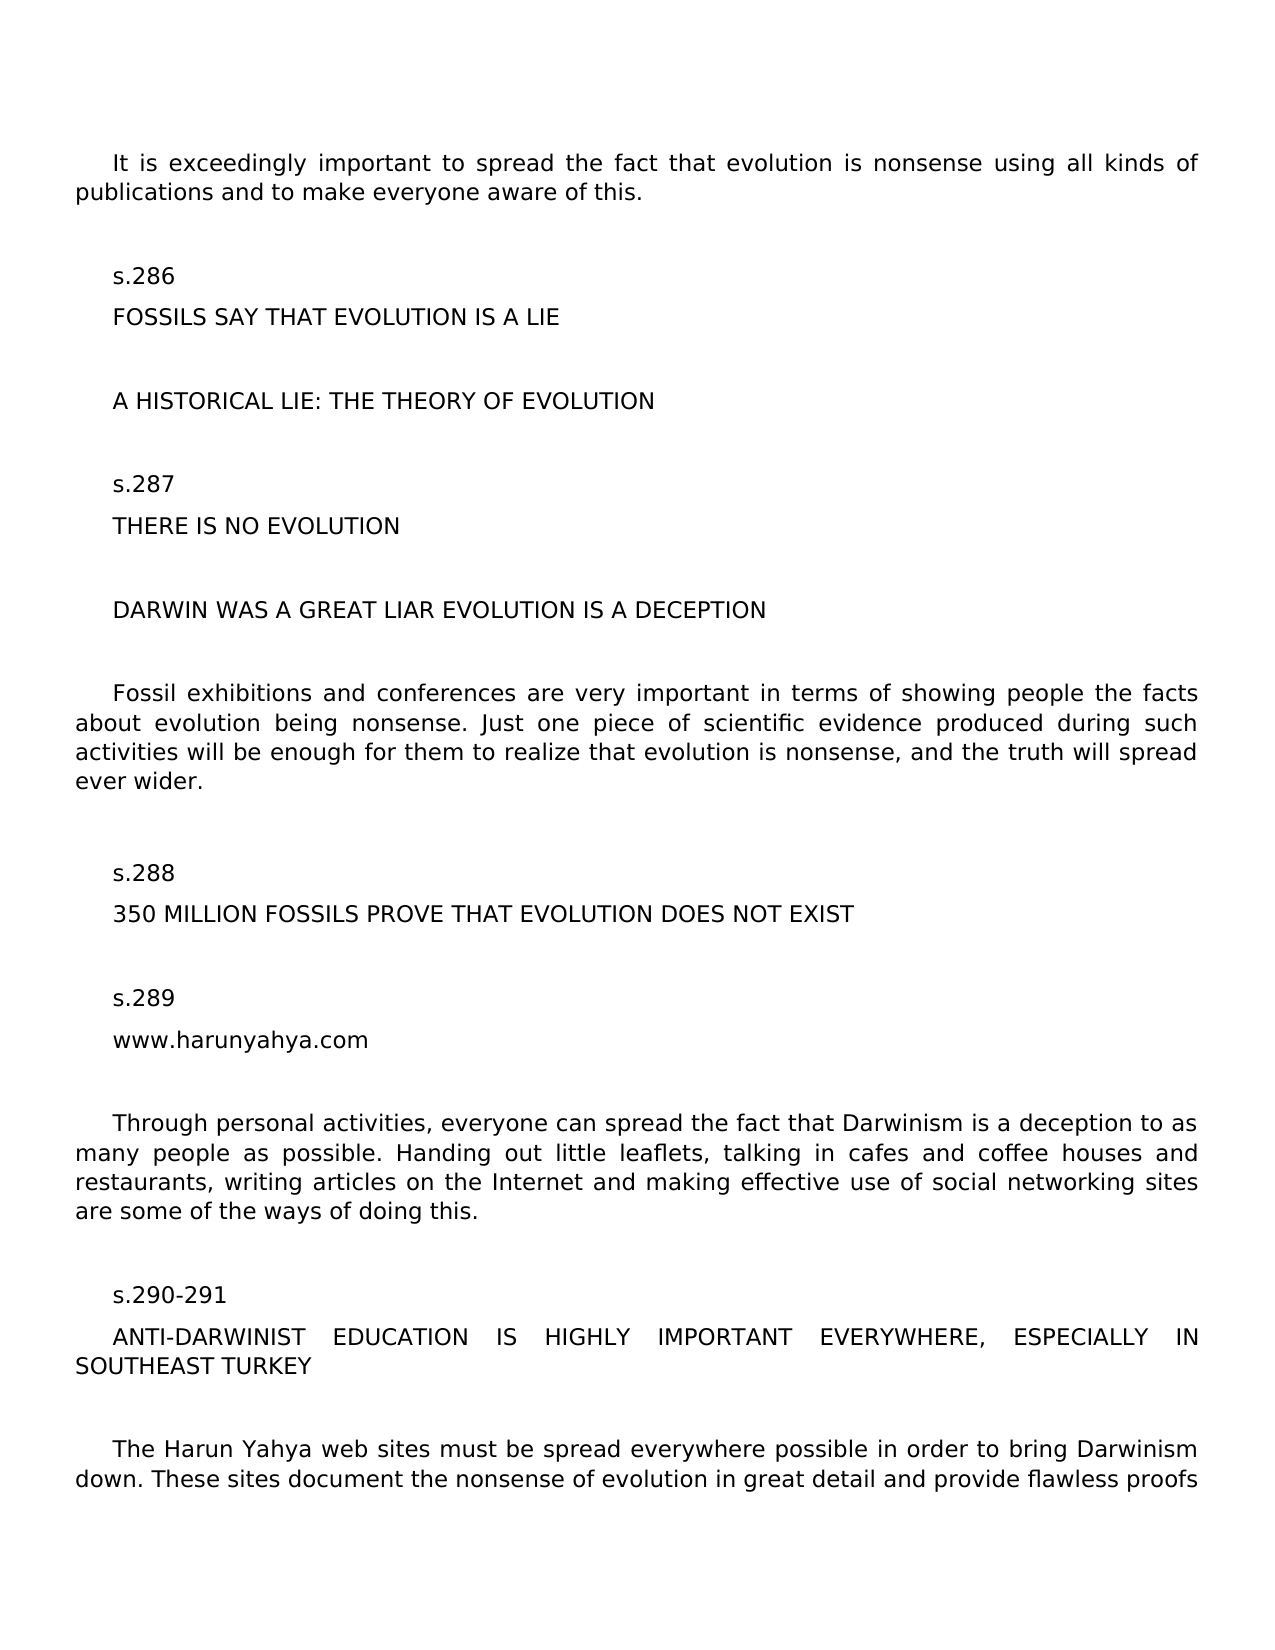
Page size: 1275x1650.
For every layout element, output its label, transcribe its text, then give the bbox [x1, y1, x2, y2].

text DARWIN WAS A GREAT LIAR EVOLUTION IS A DECEPTION [75, 597, 1200, 624]
text s.289 [75, 985, 1200, 1012]
text FOSSILS SAY THAT EVOLUTION IS A LIE [75, 304, 1200, 331]
text Fossil exhibitions and conferences are very important in terms of showing people the facts about evolution being nonsense. Just one piece of scientific evidence produced during such activities will be enough for them to realize that evolution is nonsense, and the truth will spread ever wider. [75, 681, 1200, 795]
text 350 MILLION FOSSILS PROVE THAT EVOLUTION DOES NOT EXIST [75, 902, 1200, 928]
text s.286 [75, 263, 1200, 289]
text Through personal activities, everyone can spread the fact that Darwinism is a deception to as many people as possible. Handing out little leaflets, talking in cafes and coffee houses and restaurants, writing articles on the Internet and making effective use of social networking sites are some of the ways of doing this. [75, 1111, 1200, 1225]
text s.288 [75, 860, 1200, 887]
text s.287 [75, 472, 1200, 498]
text A HISTORICAL LIE: THE THEORY OF EVOLUTION [75, 388, 1200, 415]
text The Harun Yahya web sites must be spread everywhere possible in order to bring Darwinism down. These sites document the nonsense of evolution in great detail and provide flawless proofs [75, 1436, 1200, 1492]
text It is exceedingly important to spread the fact that evolution is nonsense using all kinds of publications and to make everyone aware of this. [75, 150, 1200, 206]
text ANTI-DARWINIST EDUCATION IS HIGHLY IMPORTANT EVERYWHERE, ESPECIALLY IN SOUTHEAST TURKEY [75, 1324, 1200, 1379]
text www.harunyahya.com [75, 1027, 1200, 1054]
text s.290-291 [75, 1282, 1200, 1308]
text THERE IS NO EVOLUTION [75, 513, 1200, 540]
